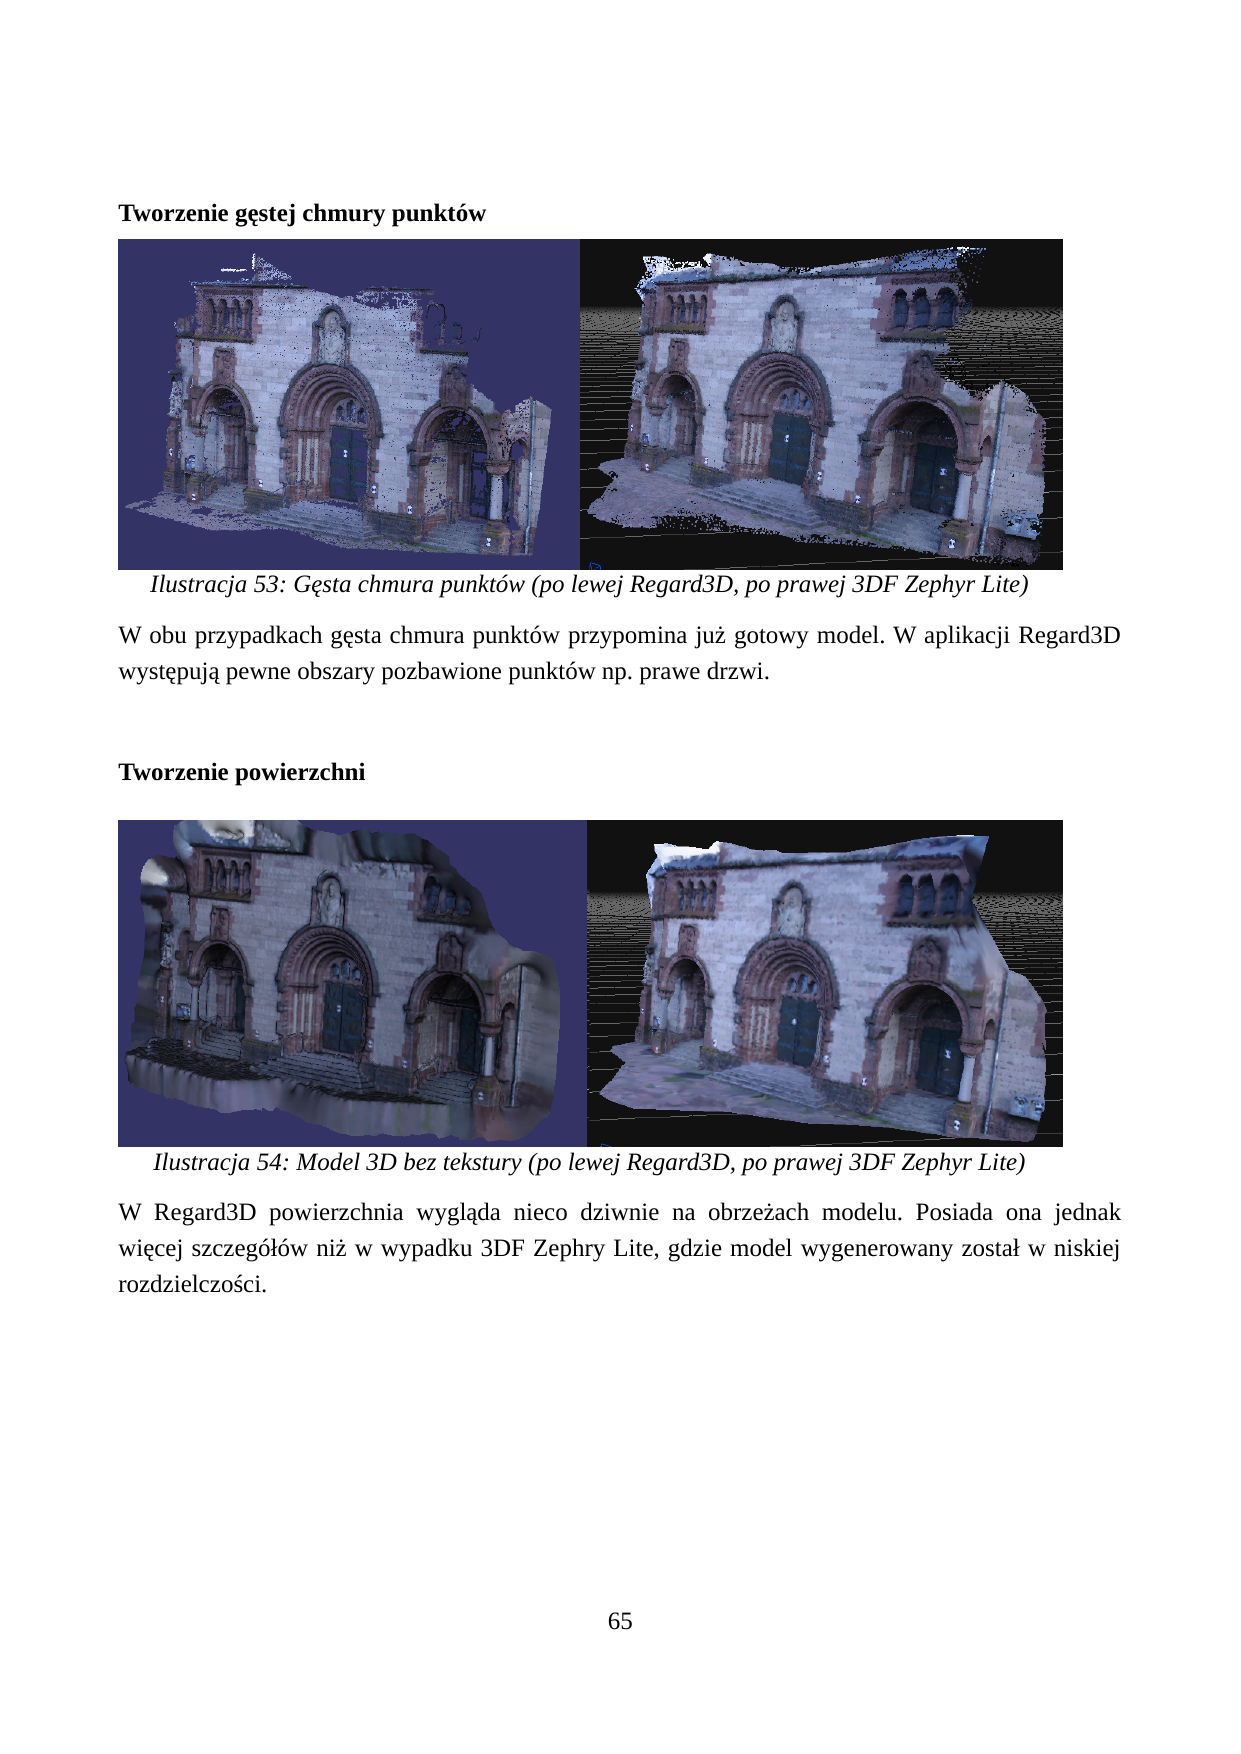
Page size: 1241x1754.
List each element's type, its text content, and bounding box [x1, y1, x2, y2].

text Ilustracja 53: Gęsta chmura punktów (po lewej Regard3D, po prawej 3DF Zephyr Lite) [118, 570, 1063, 598]
text Tworzenie gęstej chmury punktów [118, 198, 1122, 227]
text W Regard3D powierzchnia wygląda nieco dziwnie na obrzeżach modelu. Posiada ona jednak więcej szczegółów niż w wypadku 3DF Zephry Lite, gdzie model wygenerowany został w niskiej rozdzielczości. [118, 1197, 1122, 1298]
text W obu przypadkach gęsta chmura punktów przypomina już gotowy model. W aplikacji Regard3D występują pewne obszary pozbawione punktów np. prawe drzwi. [118, 620, 1122, 685]
text Tworzenie powierzchni [118, 757, 1122, 786]
picture [118, 239, 1063, 570]
text Ilustracja 54: Model 3D bez tekstury (po lewej Regard3D, po prawej 3DF Zephyr Lite) [118, 1147, 1063, 1176]
picture [118, 820, 1063, 1147]
